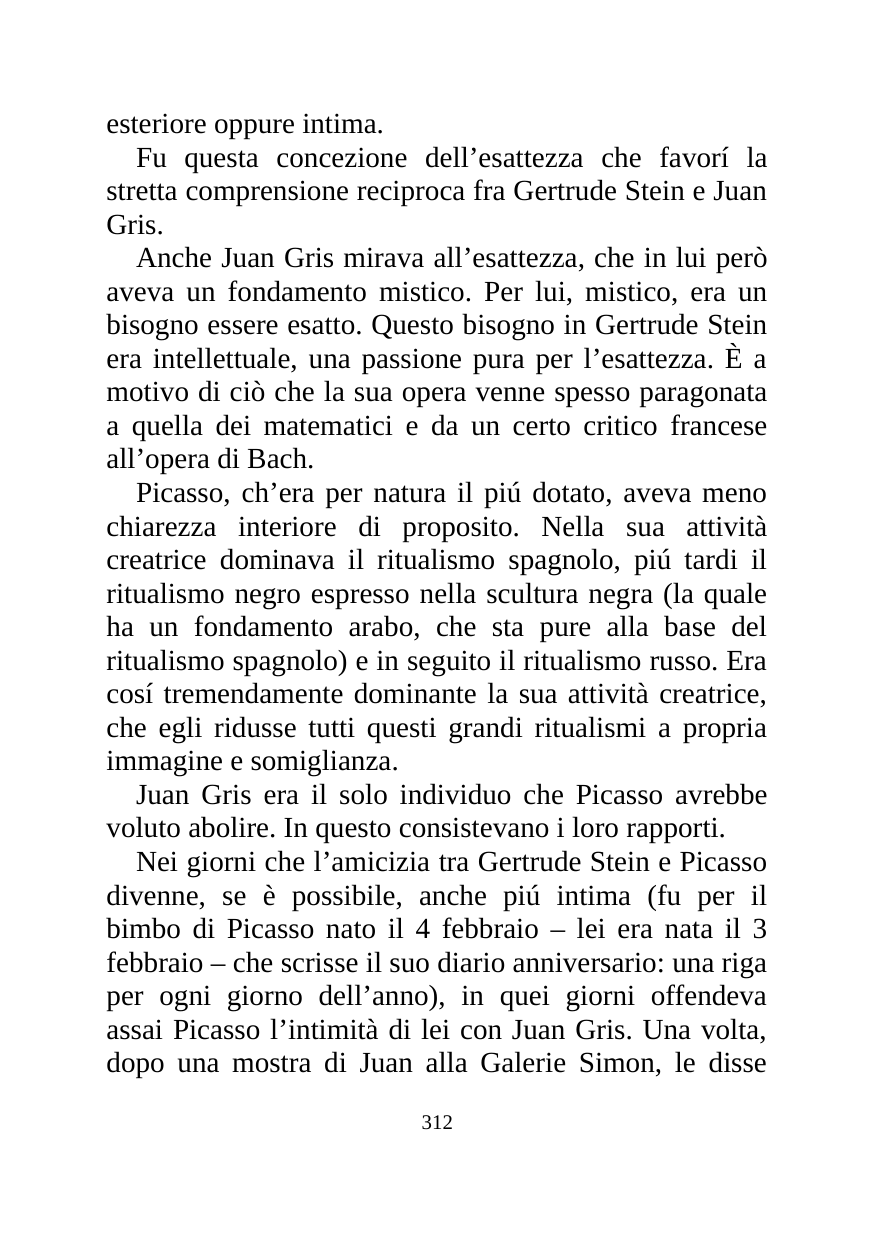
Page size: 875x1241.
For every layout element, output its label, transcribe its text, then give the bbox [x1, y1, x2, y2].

text Picasso, ch’era per natura il piú dotato, aveva meno chiarezza interiore di proposito. Nella sua attività creatrice dominava il ritualismo spagnolo, piú tardi il ritualismo negro espresso nella scultura negra (la quale ha un fondamento arabo, che sta pure alla base del ritualismo spagnolo) e in seguito il ritualismo russo. Era cosí tremendamente dominante la sua attività creatrice, che egli ridusse tutti questi grandi ritualismi a propria immagine e somiglianza. [106, 475, 768, 777]
text esteriore oppure intima. [106, 106, 768, 140]
text Nei giorni che l’amicizia tra Gertrude Stein e Picasso divenne, se è possibile, anche piú intima (fu per il bimbo di Picasso nato il 4 febbraio – lei era nata il 3 febbraio – che scrisse il suo diario anniversario: una riga per ogni giorno dell’anno), in quei giorni offendeva assai Picasso l’intimità di lei con Juan Gris. Una volta, dopo una mostra di Juan alla Galerie Simon, le disse [106, 844, 768, 1079]
text Fu questa concezione dell’esattezza che favorí la stretta comprensione reciproca fra Gertrude Stein e Juan Gris. [106, 140, 768, 240]
text Juan Gris era il solo individuo che Picasso avrebbe voluto abolire. In questo consistevano i loro rapporti. [106, 777, 768, 844]
text Anche Juan Gris mirava all’esattezza, che in lui però aveva un fondamento mistico. Per lui, mistico, era un bisogno essere esatto. Questo bisogno in Gertrude Stein era intellettuale, una passione pura per l’esattezza. È a motivo di ciò che la sua opera venne spesso paragonata a quella dei matematici e da un certo critico francese all’opera di Bach. [106, 240, 768, 475]
